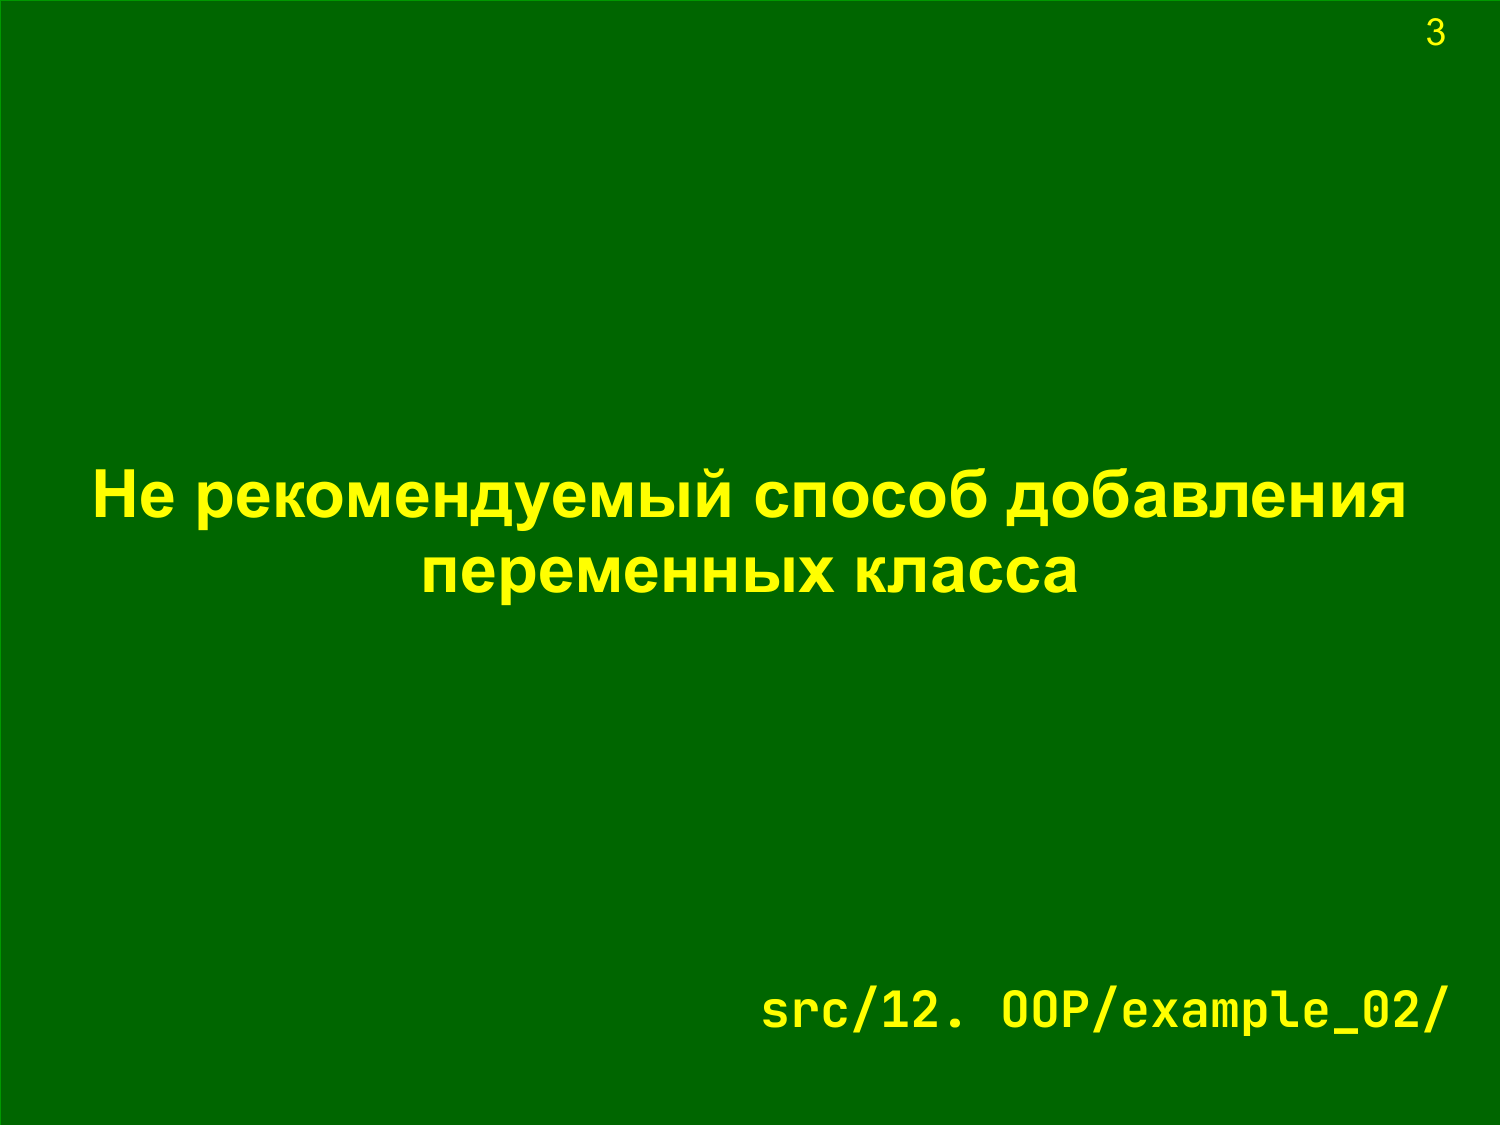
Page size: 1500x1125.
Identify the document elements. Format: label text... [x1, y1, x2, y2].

title src/12. OOP/example_02/ [20, 898, 1451, 1122]
title Не рекомендуемый способ добавления переменных класса [75, 438, 1426, 626]
